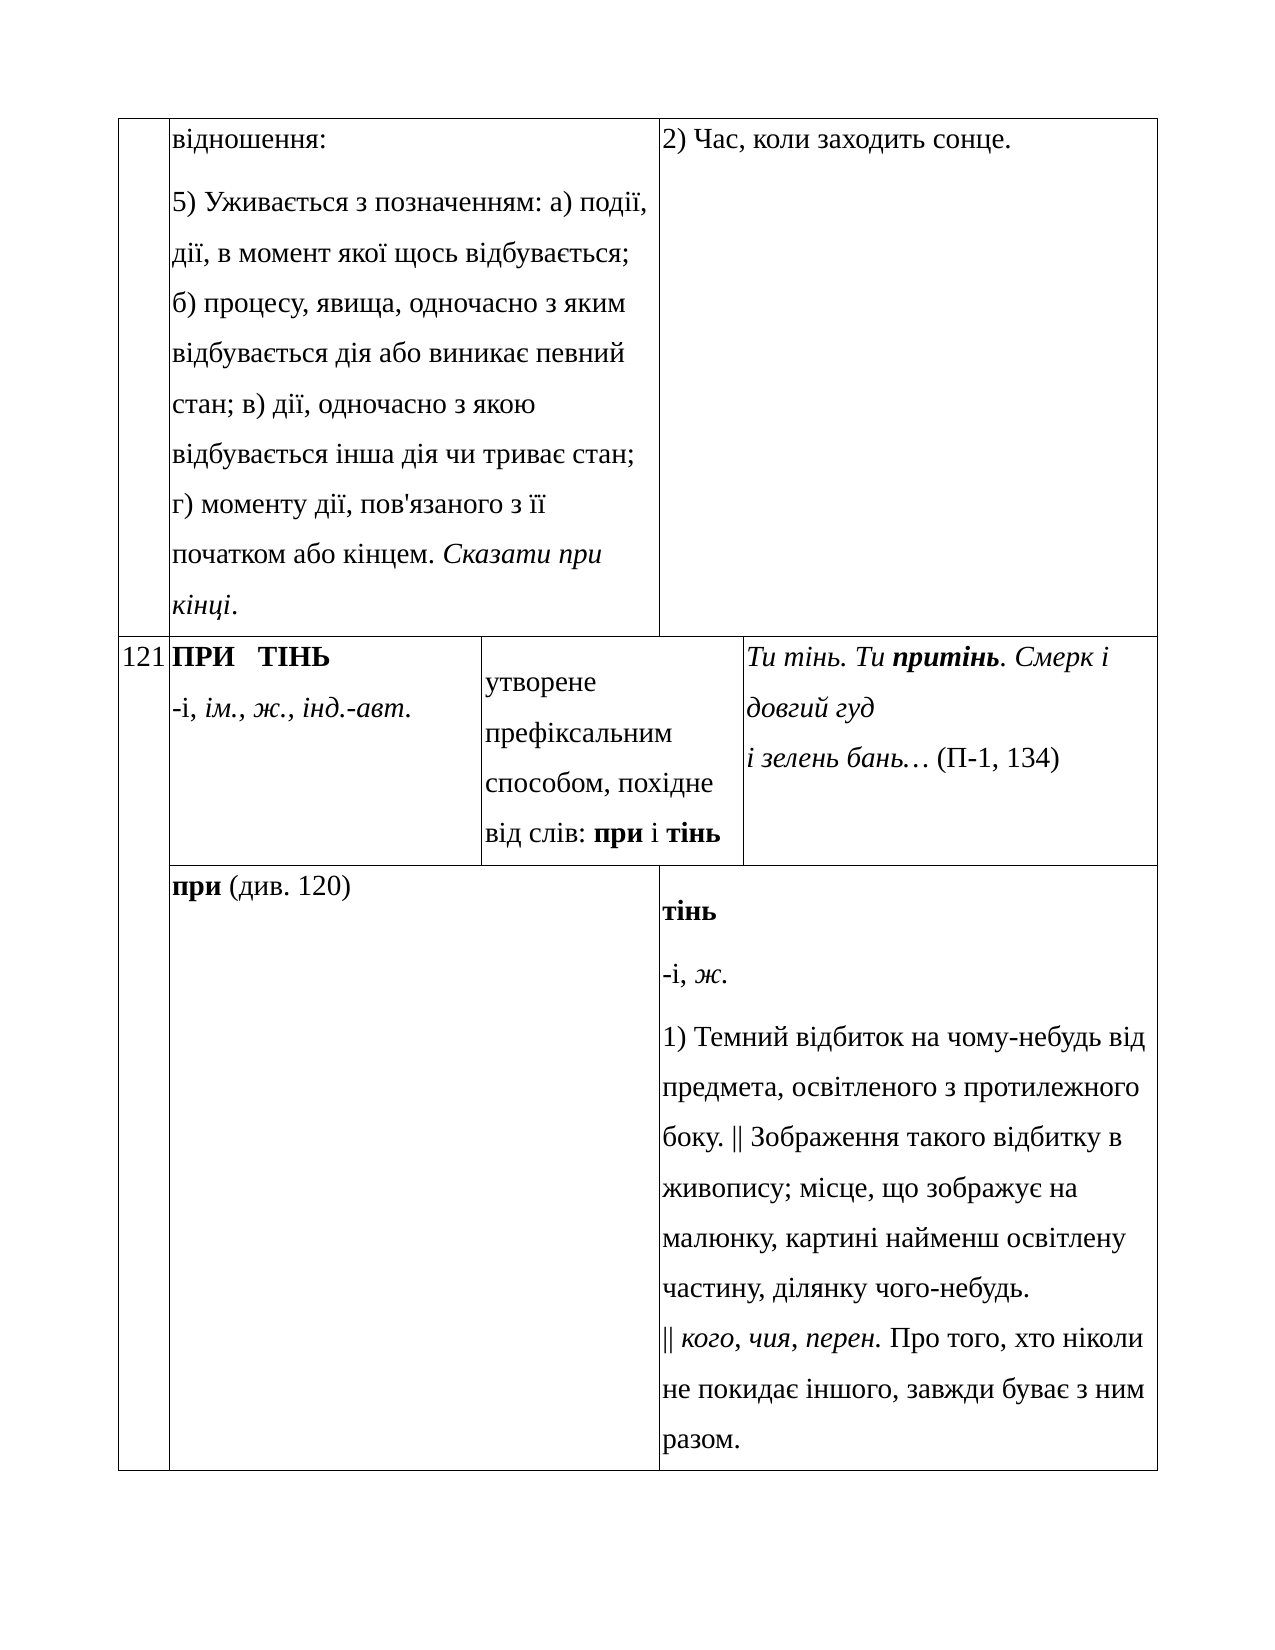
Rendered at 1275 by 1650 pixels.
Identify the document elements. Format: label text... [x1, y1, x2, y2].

table_cell тінь -і, ж. 1) Темний відбиток на чому-небудь від предмета, освітленого з протилежного боку. || Зображення такого відбитку в живопису; місце, що зображує на малюнку, картині найменш освітлену частину, ділянку чого-небудь. || кого, чия, перен. Про того, хто ніколи не покидає іншого, завжди буває з ним разом. [660, 866, 1157, 1470]
table_cell відношення: 5) Уживається з позначенням: а) події, дії, в момент якої щось відбувається; б) процесу, явища, одночасно з яким відбувається дія або виникає певний стан; в) дії, одночасно з якою відбувається інша дія чи триває стан; г) моменту дії, пов'язаного з її початком або кінцем. Сказати при кінці. [170, 119, 659, 636]
table_cell при (див. 120) [170, 866, 659, 1470]
table_cell Ти тінь. Ти притінь. Смерк і довгий гуд і зелень бань… (П‑1, 134) [744, 637, 1157, 864]
table_cell утворене префіксальним способом, похідне від слів: при і тінь [482, 637, 743, 864]
table_cell 2) Час, коли заходить сонце. [660, 119, 1157, 636]
table_cell 121 [119, 637, 169, 1470]
table_cell Притінь -і, ім., ж., інд.-авт. [170, 637, 481, 864]
table_cell [119, 119, 169, 636]
